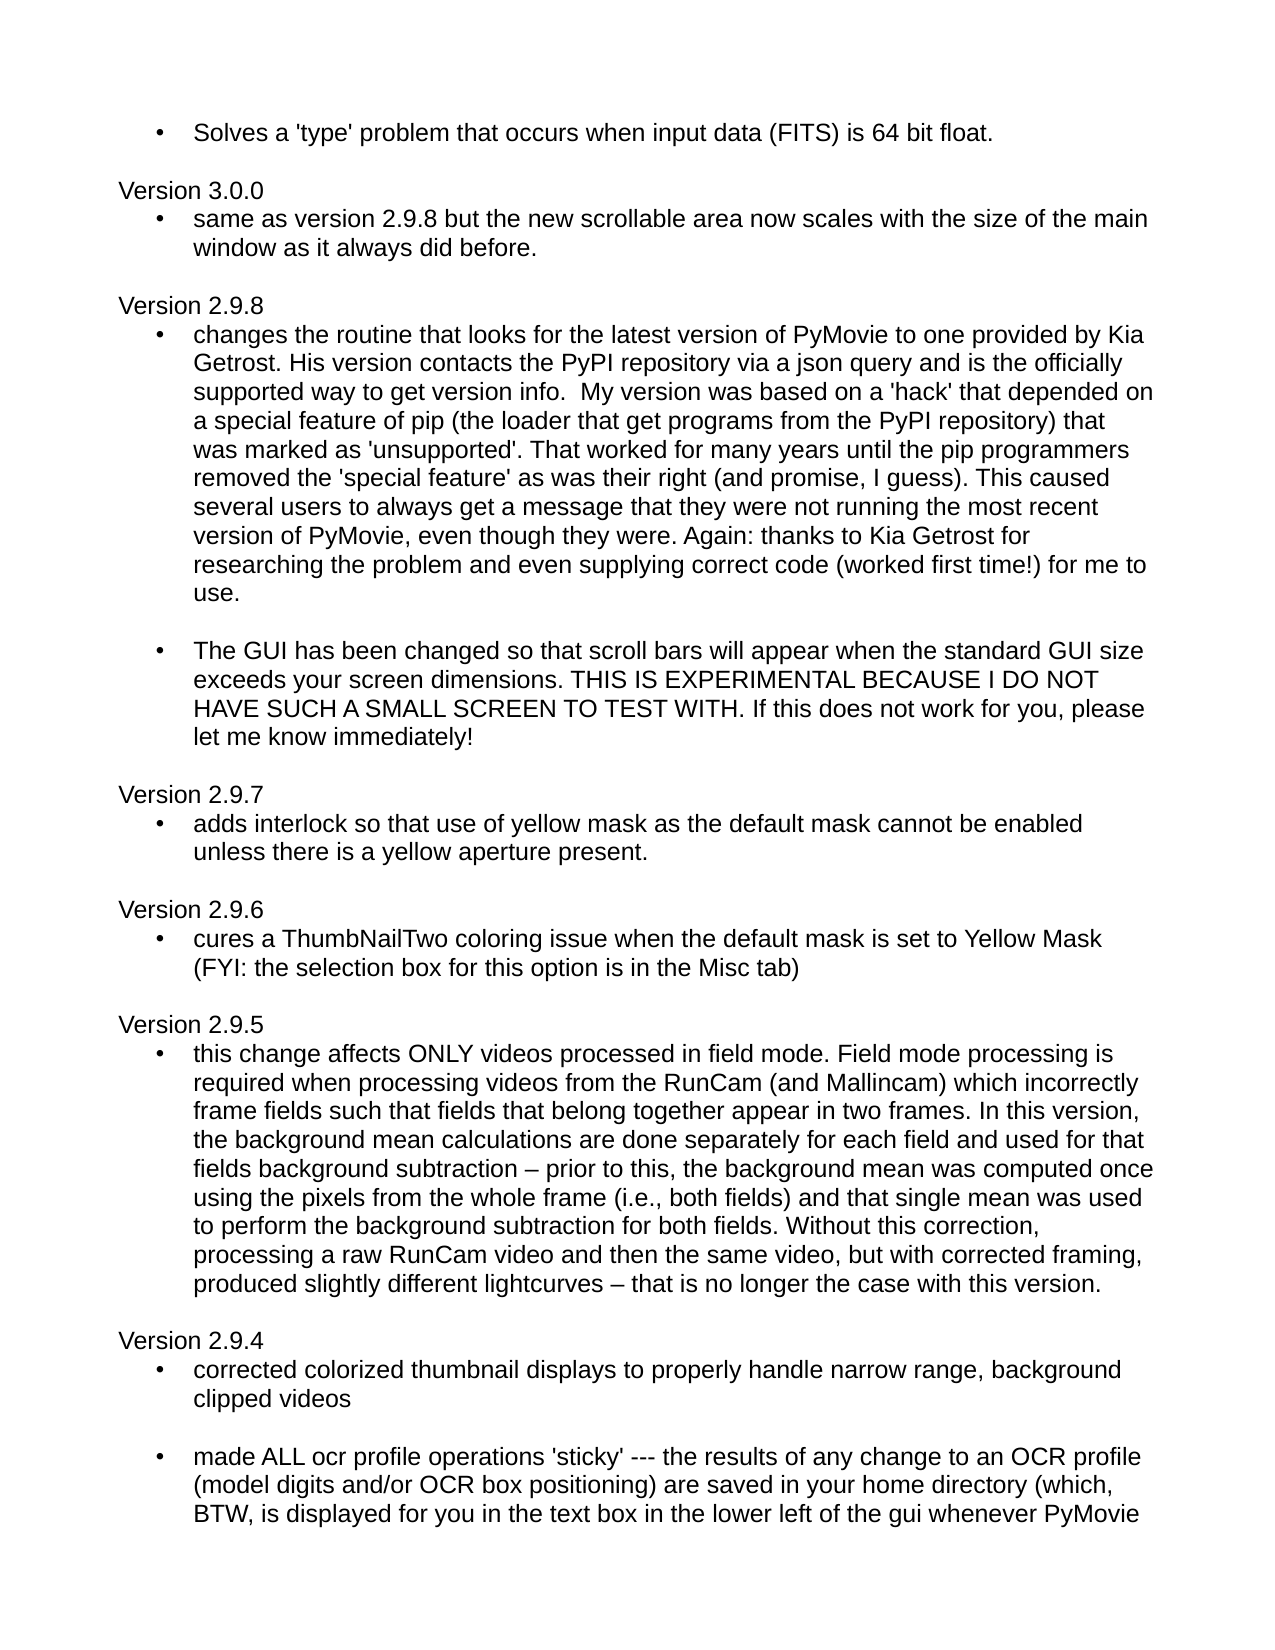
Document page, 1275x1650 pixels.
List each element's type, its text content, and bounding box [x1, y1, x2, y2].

text Version 2.9.4 [118, 1326, 1157, 1355]
text Version 2.9.5 [118, 1010, 1157, 1039]
list cures a ThumbNailTwo coloring issue when the default mask is set to Yellow Mask (FYI: the selection box for this option is in the Misc tab) [156, 924, 1157, 981]
text Version 2.9.8 [118, 291, 1157, 319]
list Solves a 'type' problem that occurs when input data (FITS) is 64 bit float. [156, 118, 1157, 147]
list same as version 2.9.8 but the new scrollable area now scales with the size of the main window as it always did before. [156, 204, 1157, 291]
list this change affects ONLY videos processed in field mode. Field mode processing is required when processing videos from the RunCam (and Mallincam) which incorrectly frame fields such that fields that belong together appear in two frames. In this version, the background mean calculations are done separately for each field and used for that fields background subtraction – prior to this, the background mean was computed once using the pixels from the whole frame (i.e., both fields) and that single mean was used to perform the background subtraction for both fields. Without this correction, processing a raw RunCam video and then the same video, but with corrected framing, produced slightly different lightcurves – that is no longer the case with this version. [156, 1039, 1157, 1298]
list made ALL ocr profile operations 'sticky' --- the results of any change to an OCR profile (model digits and/or OCR box positioning) are saved in your home directory (which, BTW, is displayed for you in the text box in the lower left of the gui whenever PyMovie [156, 1441, 1157, 1528]
text Version 3.0.0 [118, 176, 1157, 204]
list corrected colorized thumbnail displays to properly handle narrow range, background clipped videos [156, 1355, 1157, 1441]
text Version 2.9.7 [118, 780, 1157, 808]
list adds interlock so that use of yellow mask as the default mask cannot be enabled unless there is a yellow aperture present. [156, 808, 1157, 895]
list changes the routine that looks for the latest version of PyMovie to one provided by Kia Getrost. His version contacts the PyPI repository via a json query and is the officially supported way to get version info. My version was based on a 'hack' that depended on a special feature of pip (the loader that get programs from the PyPI repository) that was marked as 'unsupported'. That worked for many years until the pip programmers removed the 'special feature' as was their right (and promise, I guess). This caused several users to always get a message that they were not running the most recent version of PyMovie, even though they were. Again: thanks to Kia Getrost for researching the problem and even supplying correct code (worked first time!) for me to use. [156, 319, 1157, 636]
list The GUI has been changed so that scroll bars will appear when the standard GUI size exceeds your screen dimensions. THIS IS EXPERIMENTAL BECAUSE I DO NOT HAVE SUCH A SMALL SCREEN TO TEST WITH. If this does not work for you, please let me know immediately! [156, 636, 1157, 751]
text Version 2.9.6 [118, 895, 1157, 924]
